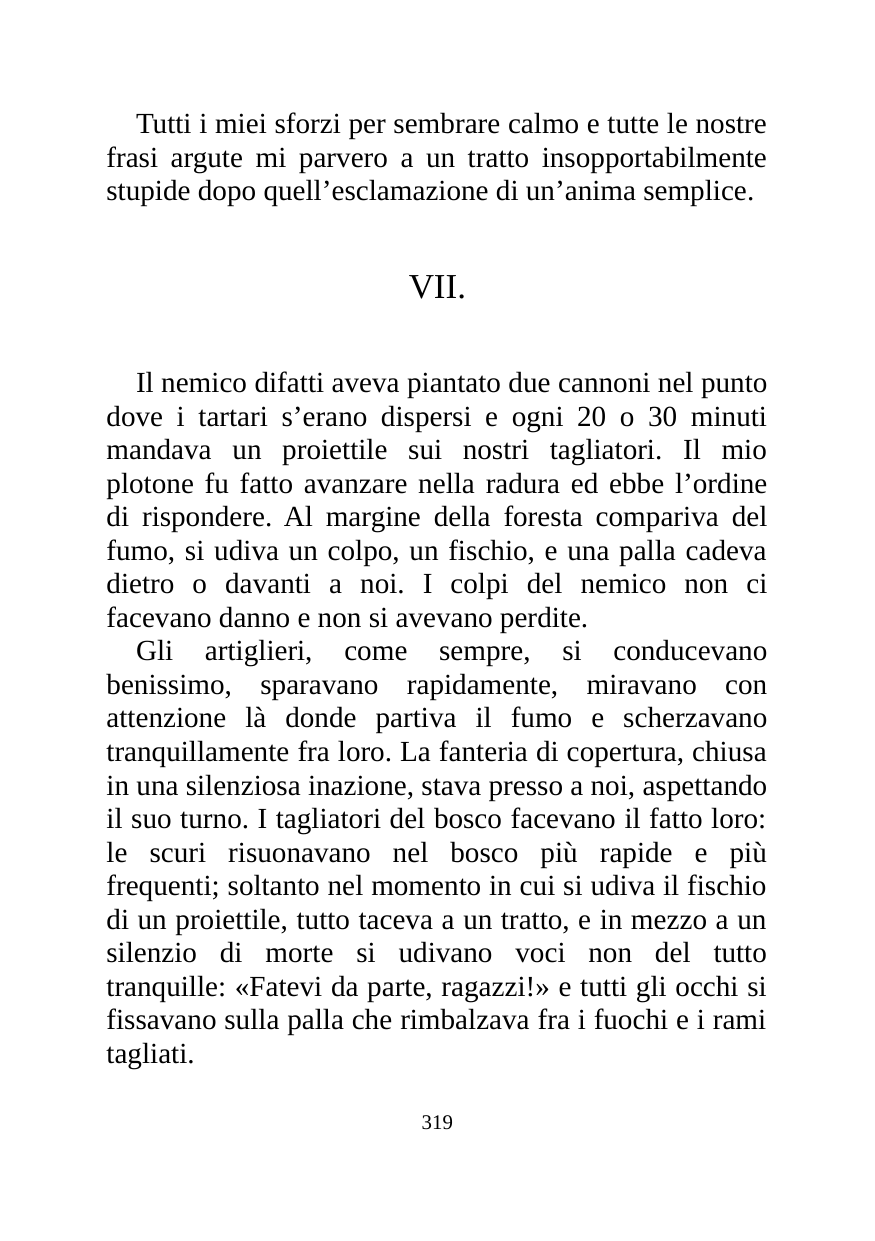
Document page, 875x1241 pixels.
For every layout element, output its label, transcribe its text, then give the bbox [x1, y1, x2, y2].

subtitle VII. [106, 266, 768, 306]
text Il nemico difatti aveva piantato due cannoni nel punto dove i tartari s’erano dispersi e ogni 20 o 30 minuti mandava un proiettile sui nostri tagliatori. Il mio plotone fu fatto avanzare nella radura ed ebbe l’ordine di rispondere. Al margine della foresta compariva del fumo, si udiva un colpo, un fischio, e una palla cadeva dietro o davanti a noi. I colpi del nemico non ci facevano danno e non si avevano perdite. [106, 365, 768, 633]
text Tutti i miei sforzi per sembrare calmo e tutte le nostre frasi argute mi parvero a un tratto insopportabilmente stupide dopo quell’esclamazione di un’anima semplice. [106, 106, 768, 207]
text Gli artiglieri, come sempre, si conducevano benissimo, sparavano rapidamente, miravano con attenzione là donde partiva il fumo e scherzavano tranquillamente fra loro. La fanteria di copertura, chiusa in una silenziosa inazione, stava presso a noi, aspettando il suo turno. I tagliatori del bosco facevano il fatto loro: le scuri risuonavano nel bosco più rapide e più frequenti; soltanto nel momento in cui si udiva il fischio di un proiettile, tutto taceva a un tratto, e in mezzo a un silenzio di morte si udivano voci non del tutto tranquille: «Fatevi da parte, ragazzi!» e tutti gli occhi si fissavano sulla palla che rimbalzava fra i fuochi e i rami tagliati. [106, 633, 768, 1069]
